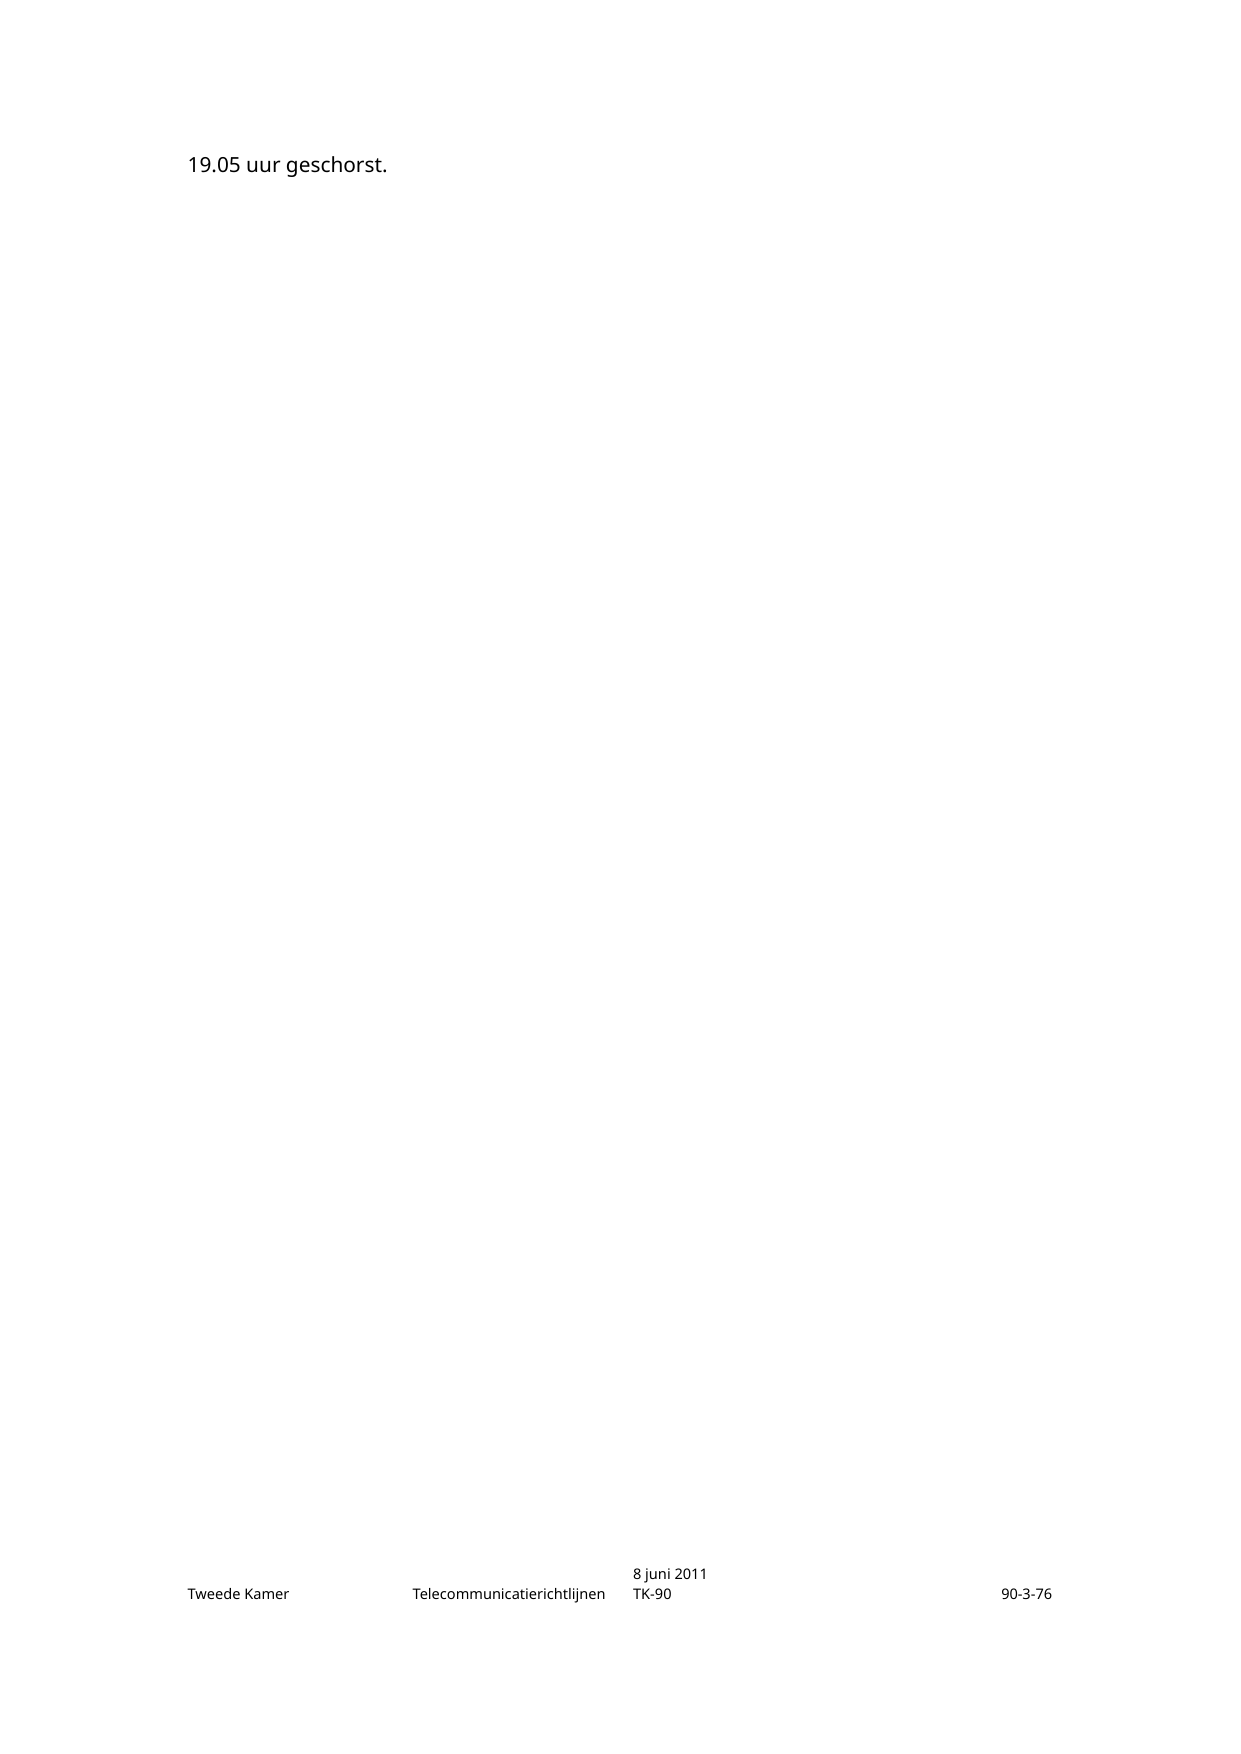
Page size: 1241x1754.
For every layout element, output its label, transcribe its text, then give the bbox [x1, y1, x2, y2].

text 19.05 uur geschorst. [187, 150, 605, 178]
